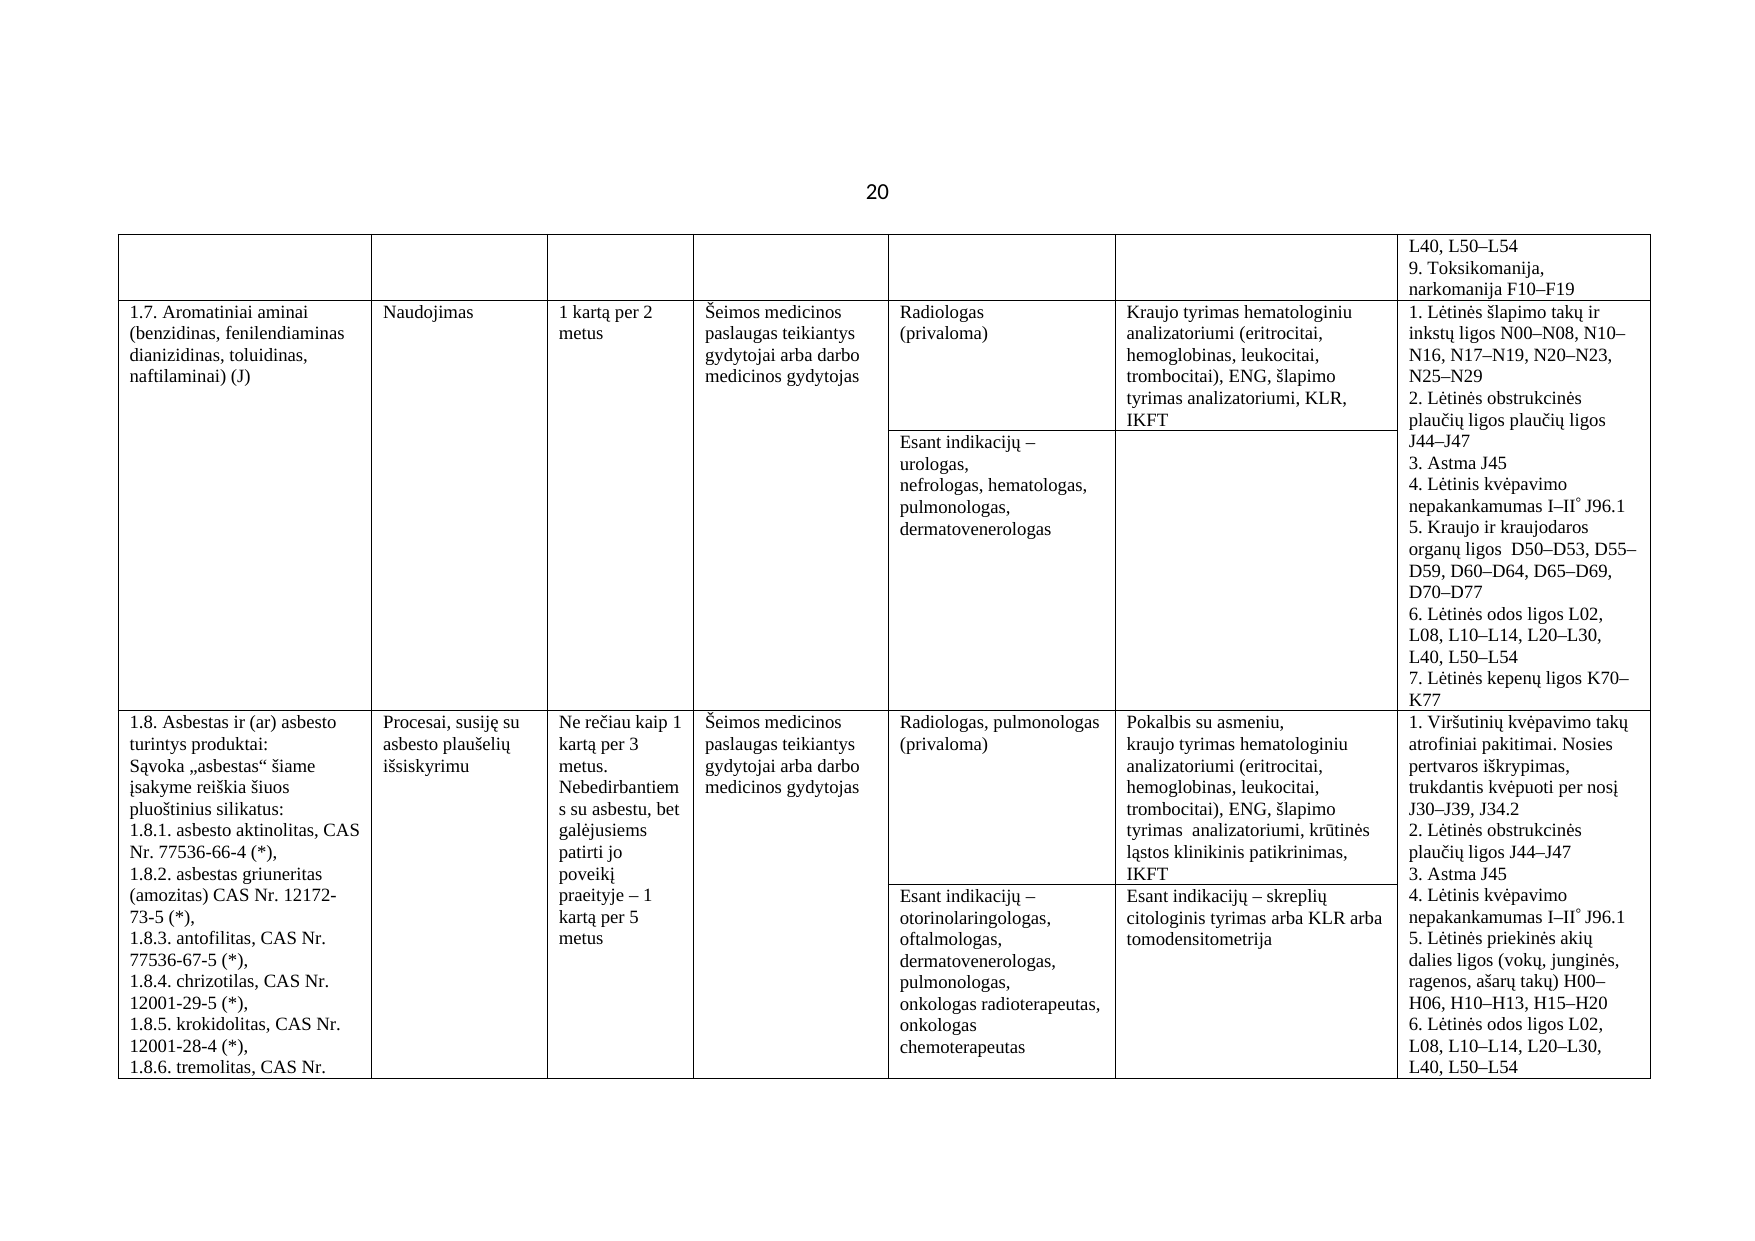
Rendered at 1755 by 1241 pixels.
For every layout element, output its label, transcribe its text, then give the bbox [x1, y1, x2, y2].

table_cell Radiologas, pulmonologas (privaloma) [889, 711, 1115, 884]
table_cell [1116, 235, 1397, 300]
table_cell Radiologas (privaloma) [889, 301, 1115, 430]
table_cell 1.7. Aromatiniai aminai (benzidinas, fenilendiaminas dianizidinas, toluidinas, naftilaminai) (J) [119, 301, 371, 710]
table_cell Ne rečiau kaip 1 kartą per 3 metus. Nebedirbantiems su asbestu, bet galėjusiems patirti jo poveikį praeityje – 1 kartą per 5 metus [548, 711, 693, 1078]
table_cell Pokalbis su asmeniu, kraujo tyrimas hematologiniu analizatoriumi (eritrocitai, hemoglobinas, leukocitai, trombocitai), ENG, šlapimo tyrimas analizatoriumi, krūtinės ląstos klinikinis patikrinimas, IKFT [1116, 711, 1397, 884]
table_cell Esant indikacijų – skreplių citologinis tyrimas arba KLR arba tomodensitometrija [1116, 885, 1397, 1078]
table_cell Esant indikacijų –otorinolaringologas, oftalmologas, dermatovenerologas, pulmonologas, onkologas radioterapeutas, onkologas chemoterapeutas [889, 885, 1115, 1078]
table_cell [372, 235, 547, 300]
table_cell Esant indikacijų –urologas, nefrologas, hematologas, pulmonologas, dermatovenerologas [889, 431, 1115, 710]
table_cell Šeimos medicinos paslaugas teikiantys gydytojai arba darbo medicinos gydytojas [694, 711, 888, 1078]
table_cell [694, 235, 888, 300]
table_cell L40, L50–L54 9. Toksikomanija, narkomanija F10–F19 [1398, 235, 1650, 300]
table_cell [119, 235, 371, 300]
table_cell [548, 235, 693, 300]
table_cell 1.8. Asbestas ir (ar) asbesto turintys produktai: Sąvoka „asbestas“ šiame įsakyme reiškia šiuos pluoštinius silikatus: 1.8.1. asbesto aktinolitas, CAS Nr. 77536-66-4 (*), 1.8.2. asbestas griuneritas (amozitas) CAS Nr. 12172-73-5 (*), 1.8.3. antofilitas, CAS Nr. 77536-67-5 (*), 1.8.4. chrizotilas, CAS Nr. 12001-29-5 (*), 1.8.5. krokidolitas, CAS Nr. 12001-28-4 (*), 1.8.6. tremolitas, CAS Nr. [119, 711, 371, 1078]
table_cell 1 kartą per 2 metus [548, 301, 693, 710]
table_cell Procesai, susiję su asbesto plaušelių išsiskyrimu [372, 711, 547, 1078]
table_cell [1116, 431, 1397, 710]
table_cell Naudojimas [372, 301, 547, 710]
table_cell 1. Viršutinių kvėpavimo takų atrofiniai pakitimai. Nosies pertvaros iškrypimas, trukdantis kvėpuoti per nosį J30–J39, J34.2 2. Lėtinės obstrukcinės plaučių ligos J44–J47 3. Astma J45 4. Lėtinis kvėpavimo nepakankamumas I–II J96.1 5. Lėtinės priekinės akių dalies ligos (vokų, junginės, ragenos, ašarų takų) H00–H06, H10–H13, H15–H20 6. Lėtinės odos ligos L02, L08, L10–L14, L20–L30, L40, L50–L54 [1398, 711, 1650, 1078]
table_cell 1. Lėtinės šlapimo takų ir inkstų ligos N00–N08, N10–N16, N17–N19, N20–N23, N25–N29 2. Lėtinės obstrukcinės plaučių ligos plaučių ligos J44–J47 3. Astma J45 4. Lėtinis kvėpavimo nepakankamumas I–II J96.1 5. Kraujo ir kraujodaros organų ligos D50–D53, D55–D59, D60–D64, D65–D69, D70–D77 6. Lėtinės odos ligos L02, L08, L10–L14, L20–L30, L40, L50–L54 7. Lėtinės kepenų ligos K70–K77 [1398, 301, 1650, 710]
table_cell Šeimos medicinos paslaugas teikiantys gydytojai arba darbo medicinos gydytojas [694, 301, 888, 710]
table_cell Kraujo tyrimas hematologiniu analizatoriumi (eritrocitai, hemoglobinas, leukocitai, trombocitai), ENG, šlapimo tyrimas analizatoriumi, KLR, IKFT [1116, 301, 1397, 430]
table_cell [889, 235, 1115, 300]
